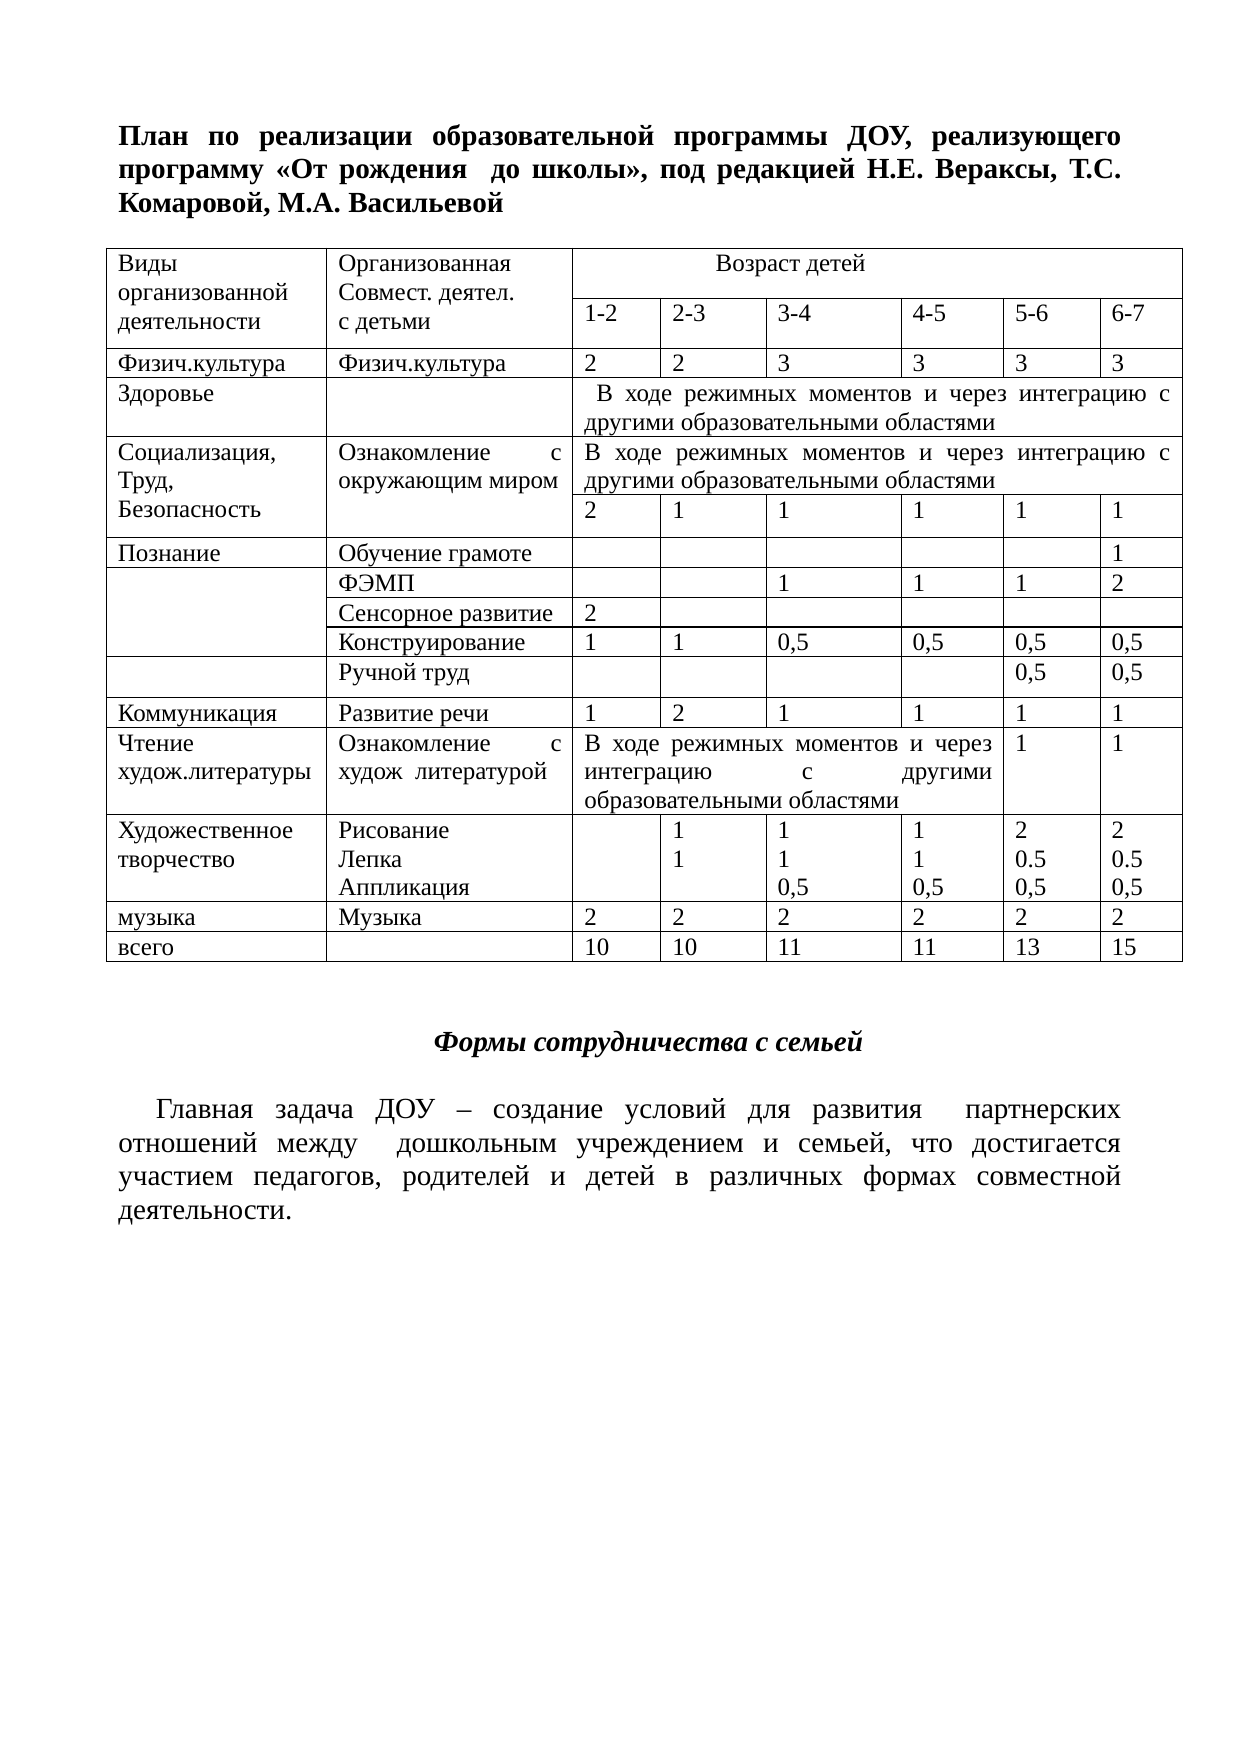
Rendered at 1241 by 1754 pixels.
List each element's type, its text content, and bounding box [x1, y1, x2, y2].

table_cell [573, 815, 660, 901]
table_cell [767, 538, 901, 567]
table_cell [327, 378, 572, 436]
table_cell В ходе режимных моментов и через интеграцию с другими образовательными областями [573, 728, 1003, 814]
table_cell 2 [573, 349, 660, 377]
table_cell 13 [1004, 932, 1100, 961]
table_cell [573, 568, 660, 597]
table_cell Музыка [327, 902, 572, 931]
table_cell [573, 657, 660, 697]
table_cell Физич.культура [107, 349, 326, 377]
table_cell Обучение грамоте [327, 538, 572, 567]
table_cell 2 [902, 902, 1003, 931]
table_cell [327, 932, 572, 961]
table_cell Чтение худож.литературы [107, 728, 326, 814]
table_cell Ознакомление с худож литературой [327, 728, 572, 814]
table_cell 2 [573, 902, 660, 931]
table_cell 1 1 0,5 [902, 815, 1003, 901]
table_cell 5-6 [1004, 299, 1100, 347]
table_cell музыка [107, 902, 326, 931]
table_cell 0,5 [1101, 657, 1182, 697]
text Формы сотрудничества с семьей [177, 1024, 1122, 1058]
table_cell 1 [902, 568, 1003, 597]
table_cell [573, 538, 660, 567]
table_cell [767, 598, 901, 626]
table_cell 3 [1101, 349, 1182, 377]
text 0- [0, 991, 1122, 1024]
table_cell 10 [661, 932, 766, 961]
table_cell 1 [1101, 538, 1182, 567]
table_cell 2-3 [661, 299, 766, 347]
text План по реализации образовательной программы ДОУ, реализующего программу «От рождения до школы», под редакцией Н.Е. Вераксы, Т.С. Комаровой, М.А. Васильевой [118, 118, 1122, 219]
table_cell 2 [661, 902, 766, 931]
table_header Виды организованной деятельности [107, 249, 326, 347]
table_cell 1 1 [661, 815, 766, 901]
table_cell 1 [1004, 495, 1100, 537]
table_cell 1-2 [573, 299, 660, 347]
table_cell 11 [902, 932, 1003, 961]
table_cell ФЭМП [327, 568, 572, 597]
table_cell 3-4 [767, 299, 901, 347]
table_cell 0,5 [767, 628, 901, 656]
table_cell 10 [573, 932, 660, 961]
table_cell В ходе режимных моментов и через интеграцию с другими образовательными областями [573, 437, 1182, 494]
table_cell 1 [767, 568, 901, 597]
table_cell В ходе режимных моментов и через интеграцию с другими образовательными областями [573, 378, 1182, 436]
table_cell Физич.культура [327, 349, 572, 377]
table_cell [1004, 598, 1100, 626]
table_cell 2 [573, 598, 660, 626]
table_cell 1 [1101, 728, 1182, 814]
table_cell 3 [902, 349, 1003, 377]
table_cell Познание [107, 538, 326, 567]
table_cell Ручной труд [327, 657, 572, 697]
table_cell 1 [1004, 568, 1100, 597]
table_header Возраст детей [573, 249, 1182, 297]
table_cell 0,5 [1004, 657, 1100, 697]
table_cell Художественное творчество [107, 815, 326, 901]
table_cell 2 [767, 902, 901, 931]
table_cell Развитие речи [327, 698, 572, 727]
table_cell 2 [1004, 902, 1100, 931]
table_cell всего [107, 932, 326, 961]
table_cell 0,5 [1101, 628, 1182, 656]
table_cell 1 [573, 628, 660, 656]
table_cell 0,5 [902, 628, 1003, 656]
table_cell 1 [767, 495, 901, 537]
text Главная задача ДОУ – создание условий для развития партнерских отношений между дошкольным учреждением и семьей, что достигается участием педагогов, родителей и детей в различных формах совместной деятельности. [118, 1091, 1122, 1225]
table_cell 1 [767, 698, 901, 727]
table_cell 2 [661, 698, 766, 727]
table_cell 2 [1101, 568, 1182, 597]
table_cell Социализация, Труд, Безопасность [107, 437, 326, 537]
table_cell [107, 568, 326, 656]
table_cell [902, 598, 1003, 626]
table_cell [1004, 538, 1100, 567]
table_cell 0,5 [1004, 628, 1100, 656]
table_cell [1101, 598, 1182, 626]
table_header Организованная Совмест. деятел. с детьми [327, 249, 572, 347]
table_cell 1 [1101, 698, 1182, 727]
table_cell [661, 598, 766, 626]
table_cell 1 [1004, 698, 1100, 727]
table_cell 2 [1101, 902, 1182, 931]
table_cell 1 1 0,5 [767, 815, 901, 901]
table_cell 3 [767, 349, 901, 377]
table_cell 1 [902, 495, 1003, 537]
table_cell 1 [573, 698, 660, 727]
table_cell Сенсорное развитие [327, 598, 572, 626]
table_cell 1 [1101, 495, 1182, 537]
table_cell Здоровье [107, 378, 326, 436]
table_cell 2 0.5 0,5 [1101, 815, 1182, 901]
table_cell 2 [661, 349, 766, 377]
table_cell 2 0.5 0,5 [1004, 815, 1100, 901]
table_cell 1 [1004, 728, 1100, 814]
table_cell [661, 657, 766, 697]
table_cell [107, 657, 326, 697]
table_cell 4-5 [902, 299, 1003, 347]
table_cell 1 [661, 628, 766, 656]
table_cell [767, 657, 901, 697]
table_cell 1 [661, 495, 766, 537]
table_cell Ознакомление с окружающим миром [327, 437, 572, 537]
table_cell 3 [1004, 349, 1100, 377]
table_cell 1 [902, 698, 1003, 727]
table_cell 2 [573, 495, 660, 537]
table_cell Конструирование [327, 628, 572, 656]
table_cell [661, 568, 766, 597]
table_cell Коммуникация [107, 698, 326, 727]
table_cell [902, 538, 1003, 567]
table_cell 11 [767, 932, 901, 961]
table_cell 15 [1101, 932, 1182, 961]
table_cell 6-7 [1101, 299, 1182, 347]
table_cell [661, 538, 766, 567]
table_cell [902, 657, 1003, 697]
table_cell Рисование Лепка Аппликация [327, 815, 572, 901]
